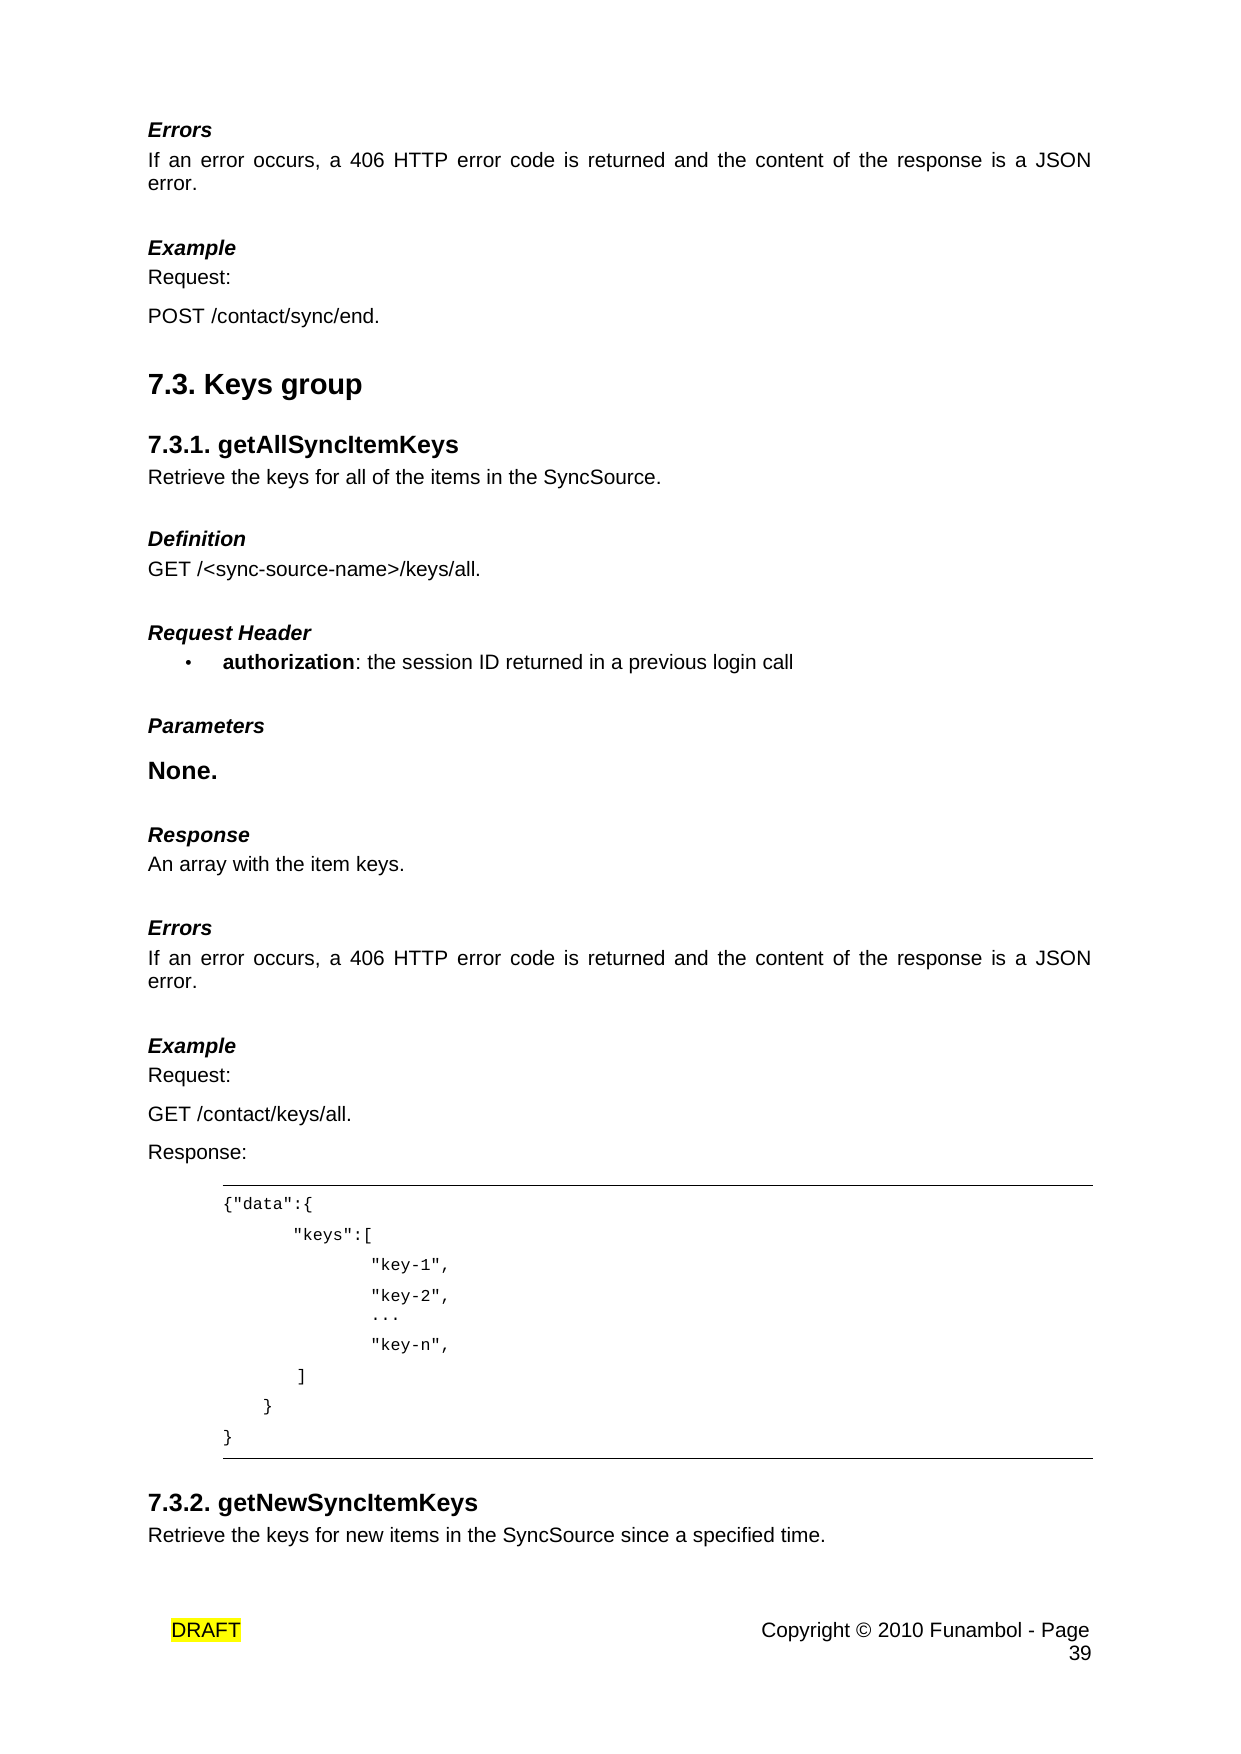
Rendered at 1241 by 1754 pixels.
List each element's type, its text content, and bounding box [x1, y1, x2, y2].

text GET /contact/keys/all. [148, 1102, 1093, 1126]
subtitle Parameters [148, 714, 1093, 738]
text ] [223, 1357, 1093, 1386]
subtitle Keys group [148, 368, 1093, 400]
text None. [148, 757, 1018, 785]
text An array with the item keys. [148, 853, 1093, 876]
text GET /<sync-source-name>/keys/all. [148, 557, 1093, 581]
text Retrieve the keys for new items in the SyncSource since a specified time. [148, 1523, 1093, 1547]
text Request: [148, 1064, 1093, 1087]
text Retrieve the keys for all of the items in the SyncSource. [148, 466, 1093, 489]
subtitle Errors [148, 916, 1093, 940]
text "keys":[ [223, 1216, 1093, 1245]
subtitle getNewSyncItemKeys [148, 1489, 1093, 1517]
text } [223, 1418, 1093, 1458]
text "key-2", ... [223, 1277, 1093, 1325]
text If an error occurs, a 406 HTTP error code is returned and the content of the response is a JSON error. [148, 946, 1093, 993]
text "key-1", [223, 1247, 1093, 1276]
subtitle Request Header [148, 621, 1093, 644]
subtitle getAllSyncItemKeys [148, 431, 1093, 459]
text If an error occurs, a 406 HTTP error code is returned and the content of the response is a JSON error. [148, 148, 1093, 195]
text POST /contact/sync/end. [148, 304, 1093, 328]
text {"data":{ [223, 1186, 1093, 1214]
text Response: [148, 1141, 1093, 1164]
text "key-n", [223, 1326, 1093, 1356]
subtitle Example [148, 1033, 1093, 1057]
text } [223, 1388, 1093, 1417]
subtitle Response [148, 822, 1093, 846]
subtitle Example [148, 235, 1093, 259]
list authorization: the session ID returned in a previous login call [185, 651, 1093, 674]
text Request: [148, 266, 1093, 289]
subtitle Errors [148, 118, 1093, 142]
subtitle Definition [148, 527, 1093, 551]
